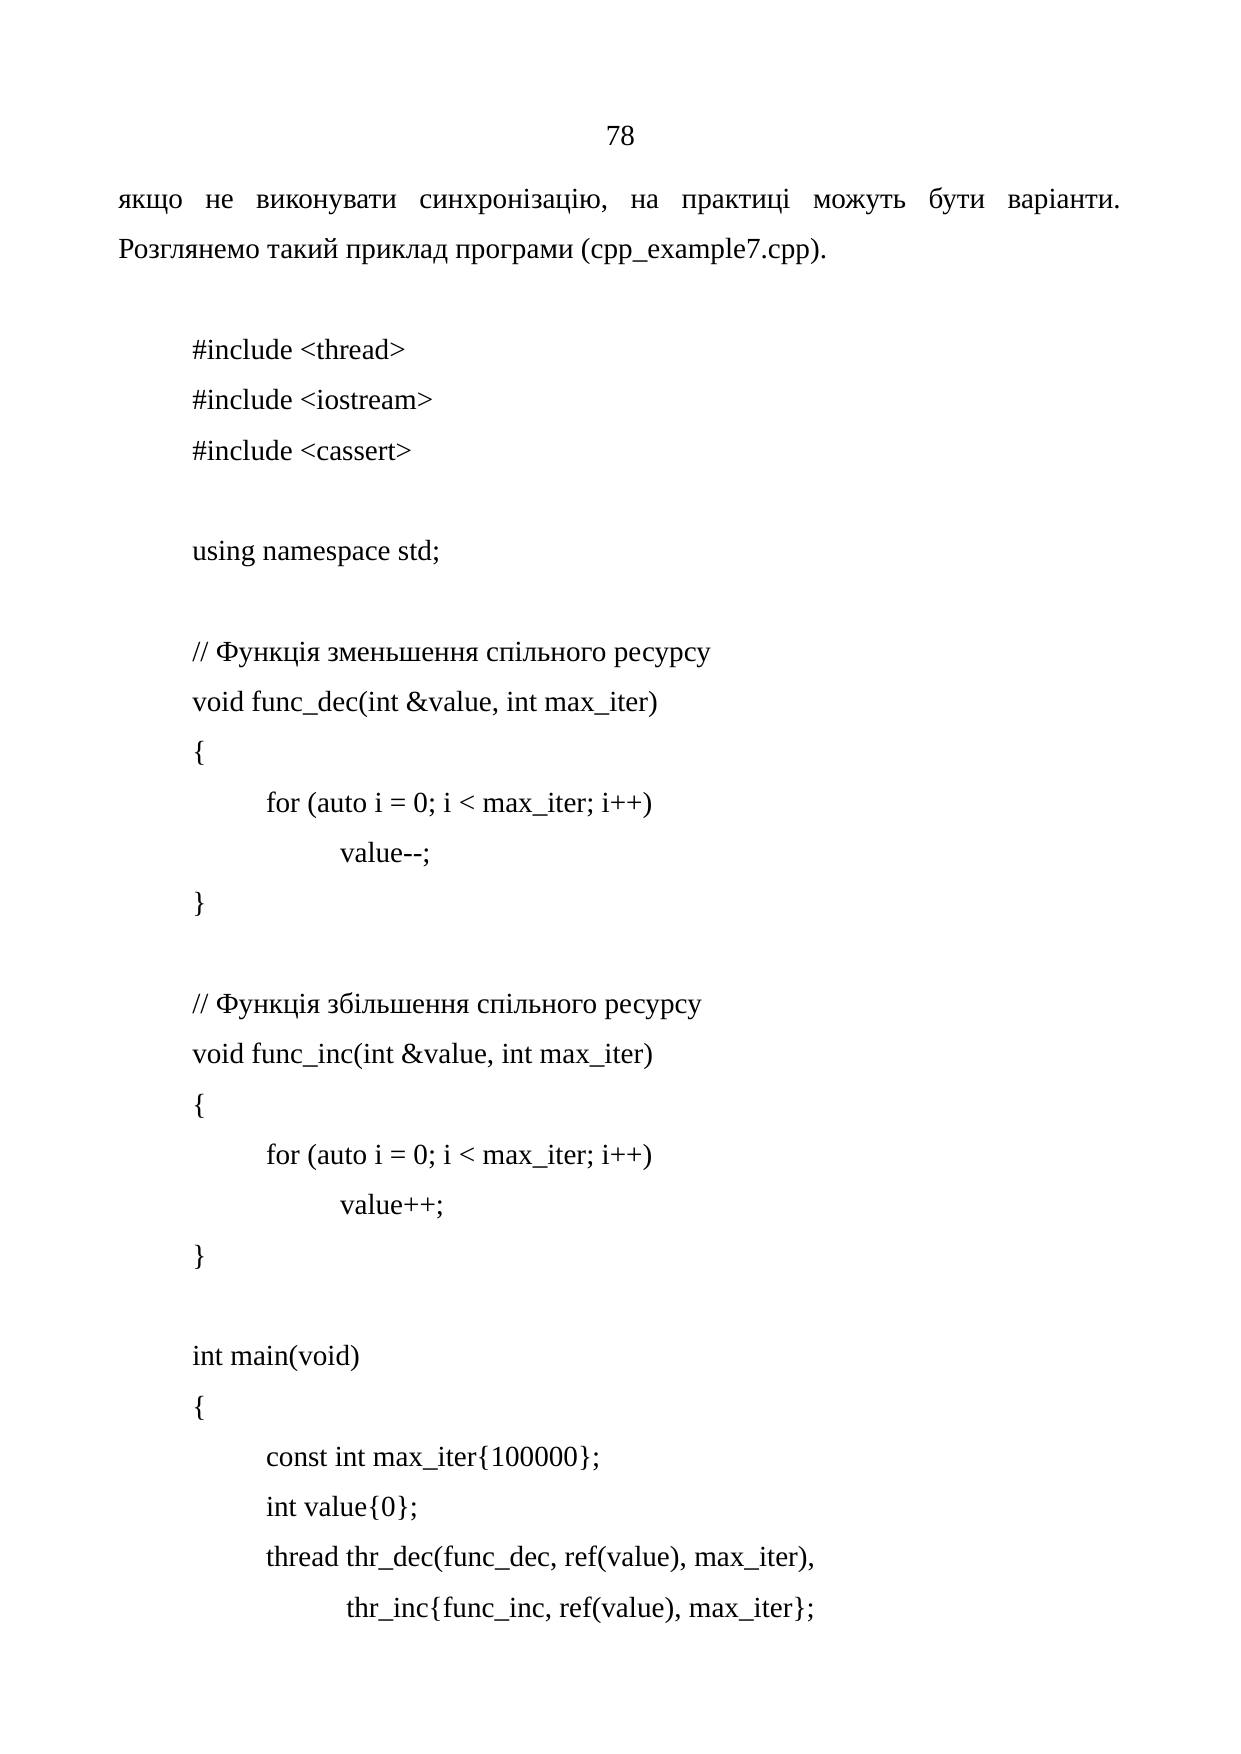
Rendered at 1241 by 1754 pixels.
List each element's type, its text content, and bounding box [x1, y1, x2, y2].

text } [118, 1238, 1122, 1271]
text #include <thread> [118, 332, 1122, 366]
text thread thr_dec(func_dec, ref(value), max_iter), [118, 1539, 1122, 1573]
text void func_dec(int &value, int max_iter) [118, 684, 1122, 718]
text } [118, 886, 1122, 919]
text for (auto i = 0; i < max_iter; i++) [118, 1137, 1122, 1171]
text thr_inc{func_inc, ref(value), max_iter}; [118, 1590, 1122, 1623]
text #include <cassert> [118, 433, 1122, 466]
text const int max_iter{100000}; [118, 1439, 1122, 1472]
text using namespace std; [118, 533, 1122, 567]
text // Функція збільшення спільного ресурсу [118, 986, 1122, 1020]
text int main(void) [118, 1338, 1122, 1372]
text #include <iostream> [118, 382, 1122, 416]
text // Функція зменьшення спільного ресурсу [118, 634, 1122, 667]
text int value{0}; [118, 1489, 1122, 1523]
text { [118, 1389, 1122, 1422]
text якщо не виконувати синхронізацію, на практиці можуть бути варіанти. Розглянемо такий приклад програми (cpp_example7.cpp). [118, 181, 1122, 265]
text value++; [118, 1187, 1122, 1221]
text { [118, 734, 1122, 768]
text for (auto i = 0; i < max_iter; i++) [118, 785, 1122, 818]
text { [118, 1087, 1122, 1120]
text value--; [118, 835, 1122, 869]
text void func_inc(int &value, int max_iter) [118, 1036, 1122, 1070]
